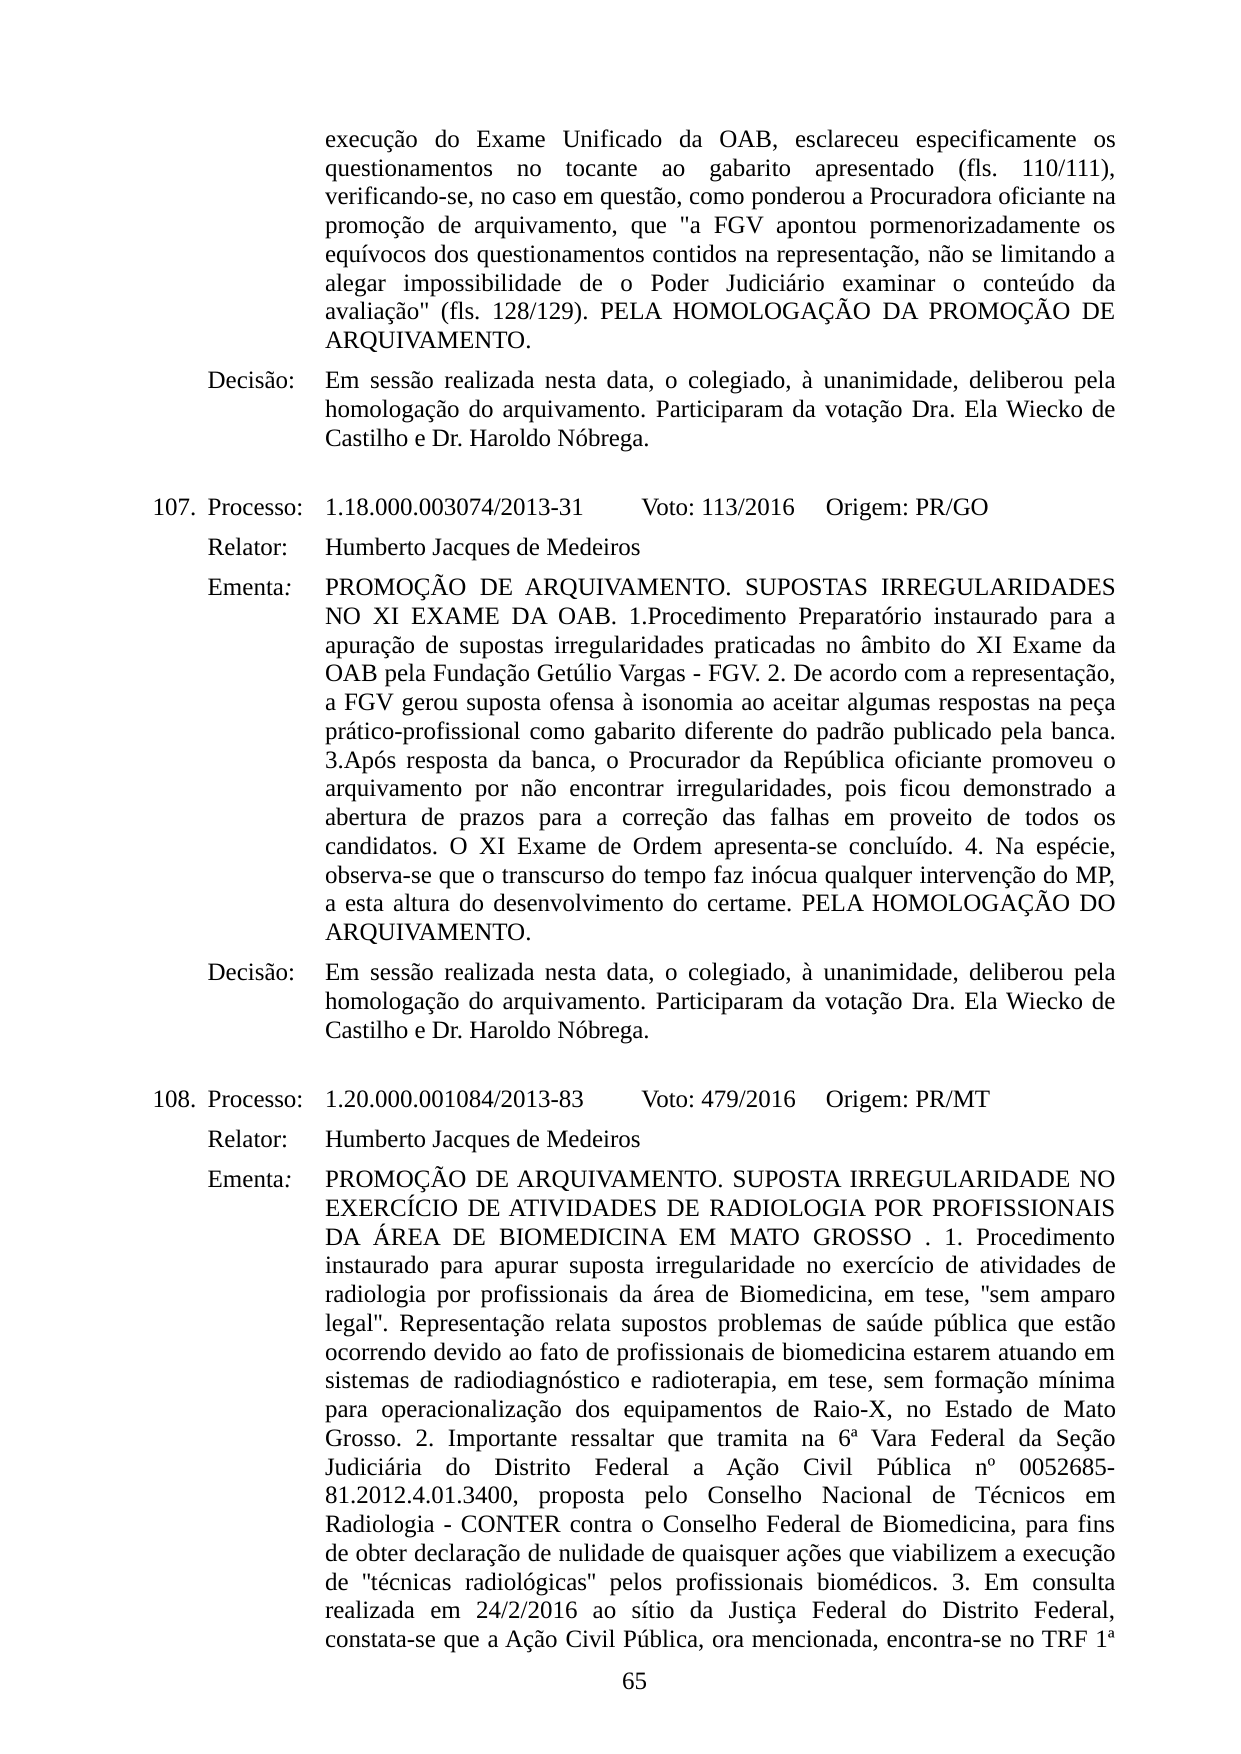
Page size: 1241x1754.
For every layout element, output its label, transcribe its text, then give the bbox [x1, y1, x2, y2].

table_cell [146, 118, 202, 359]
table_cell Decisão: [202, 360, 319, 457]
table_cell [146, 526, 202, 566]
table_cell [202, 118, 319, 359]
table_cell [146, 952, 202, 1049]
table_cell Humberto Jacques de Medeiros [319, 1118, 1122, 1158]
table_header Voto: 113/2016 [635, 486, 820, 526]
table_cell Decisão: [202, 952, 319, 1049]
table_cell [146, 1159, 202, 1659]
table_cell PROMOÇÃO DE ARQUIVAMENTO. SUPOSTA IRREGULARIDADE NO EXERCÍCIO DE ATIVIDADES DE RADIOLOGIA POR PROFISSIONAIS DA ÁREA DE BIOMEDICINA EM MATO GROSSO . 1. Procedimento instaurado para apurar suposta irregularidade no exercício de atividades de radiologia por profissionais da área de Biomedicina, em tese, ''sem amparo legal''. Representação relata supostos problemas de saúde pública que estão ocorrendo devido ao fato de profissionais de biomedicina estarem atuando em sistemas de radiodiagnóstico e radioterapia, em tese, sem formação mínima para operacionalização dos equipamentos de Raio-X, no Estado de Mato Grosso. 2. Importante ressaltar que tramita na 6ª Vara Federal da Seção Judiciária do Distrito Federal a Ação Civil Pública nº 0052685-81.2012.4.01.3400, proposta pelo Conselho Nacional de Técnicos em Radiologia - CONTER contra o Conselho Federal de Biomedicina, para fins de obter declaração de nulidade de quaisquer ações que viabilizem a execução de ''técnicas radiológicas'' pelos profissionais biomédicos. 3. Em consulta realizada em 24/2/2016 ao sítio da Justiça Federal do Distrito Federal, constata-se que a Ação Civil Pública, ora mencionada, encontra-se no TRF 1ª [319, 1159, 1122, 1659]
table_header 108. [146, 1078, 202, 1118]
table_cell Humberto Jacques de Medeiros [319, 526, 1122, 566]
table_cell Relator: [202, 526, 319, 566]
table_cell Em sessão realizada nesta data, o colegiado, à unanimidade, deliberou pela homologação do arquivamento. Participaram da votação Dra. Ela Wiecko de Castilho e Dr. Haroldo Nóbrega. [319, 952, 1122, 1049]
table_cell PROMOÇÃO DE ARQUIVAMENTO. SUPOSTAS IRREGULARIDADES NO XI EXAME DA OAB. 1.Procedimento Preparatório instaurado para a apuração de supostas irregularidades praticadas no âmbito do XI Exame da OAB pela Fundação Getúlio Vargas - FGV. 2. De acordo com a representação, a FGV gerou suposta ofensa à isonomia ao aceitar algumas respostas na peça prático-profissional como gabarito diferente do padrão publicado pela banca. 3.Após resposta da banca, o Procurador da República oficiante promoveu o arquivamento por não encontrar irregularidades, pois ficou demonstrado a abertura de prazos para a correção das falhas em proveito de todos os candidatos. O XI Exame de Ordem apresenta-se concluído. 4. Na espécie, observa-se que o transcurso do tempo faz inócua qualquer intervenção do MP, a esta altura do desenvolvimento do certame. PELA HOMOLOGAÇÃO DO ARQUIVAMENTO. [319, 566, 1122, 952]
table_header Origem: PR/MT [820, 1078, 1122, 1118]
table_header Processo: [202, 1078, 319, 1118]
table_cell [146, 1118, 202, 1158]
table_header 1.20.000.001084/2013-83 [319, 1078, 635, 1118]
table_cell Ementa: [202, 566, 319, 952]
table_cell execução do Exame Unificado da OAB, esclareceu especificamente os questionamentos no tocante ao gabarito apresentado (fls. 110/111), verificando-se, no caso em questão, como ponderou a Procuradora oficiante na promoção de arquivamento, que "a FGV apontou pormenorizadamente os equívocos dos questionamentos contidos na representação, não se limitando a alegar impossibilidade de o Poder Judiciário examinar o conteúdo da avaliação" (fls. 128/129). PELA HOMOLOGAÇÃO DA PROMOÇÃO DE ARQUIVAMENTO. [319, 118, 1122, 359]
table_header Voto: 479/2016 [635, 1078, 820, 1118]
table_cell Relator: [202, 1118, 319, 1158]
table_cell Em sessão realizada nesta data, o colegiado, à unanimidade, deliberou pela homologação do arquivamento. Participaram da votação Dra. Ela Wiecko de Castilho e Dr. Haroldo Nóbrega. [319, 360, 1122, 457]
table_cell [146, 360, 202, 457]
table_header Processo: [202, 486, 319, 526]
table_header 107. [146, 486, 202, 526]
table_cell Ementa: [202, 1159, 319, 1659]
table_header 1.18.000.003074/2013-31 [319, 486, 635, 526]
table_cell [146, 566, 202, 952]
table_header Origem: PR/GO [820, 486, 1122, 526]
